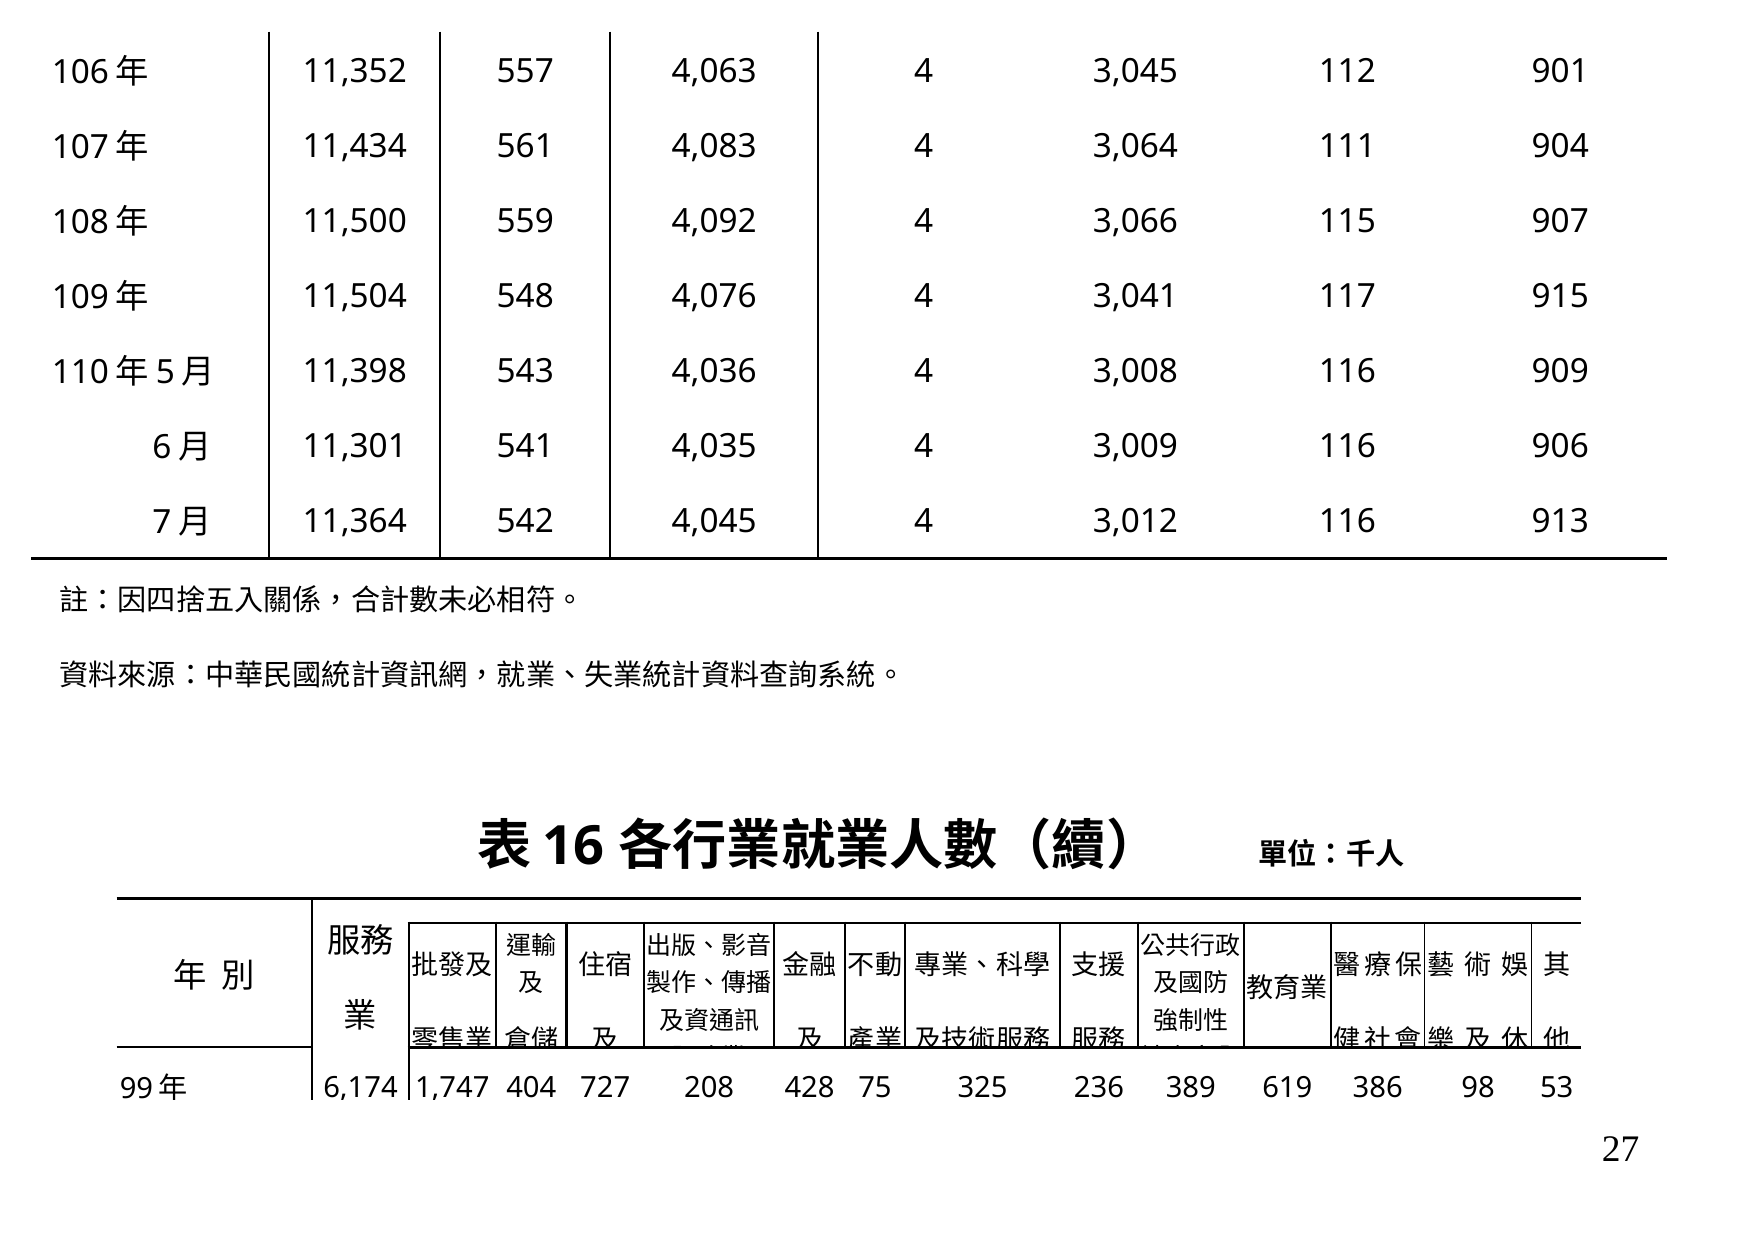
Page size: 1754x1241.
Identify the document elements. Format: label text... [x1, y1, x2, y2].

table_cell 389 [1138, 1049, 1243, 1100]
table_cell 11,364 [270, 482, 439, 557]
table_cell 公共行政 及國防 強制性 社會安全 [1139, 924, 1243, 1046]
table_cell 4 [819, 257, 1029, 332]
table_cell 4 [819, 332, 1029, 407]
table_cell 3,066 [1029, 182, 1241, 257]
table_cell 其他 [1532, 924, 1581, 1046]
table_cell 109年 [31, 257, 268, 332]
table_cell 11,500 [270, 182, 439, 257]
table_cell 11,301 [270, 407, 439, 482]
table_cell 117 [1241, 257, 1453, 332]
table_cell 3,045 [1029, 32, 1241, 107]
table_cell 532 [1531, 1049, 1581, 1100]
table_cell 542 [441, 482, 609, 557]
table_cell 藝術娛樂及休閒服務業 [1425, 924, 1531, 1046]
table_cell 108年 [31, 182, 268, 257]
table_cell 619 [1244, 1049, 1331, 1100]
table_cell 3,008 [1029, 332, 1241, 407]
table_cell 559 [441, 182, 609, 257]
table_cell 4,035 [611, 407, 817, 482]
table_cell 3,009 [1029, 407, 1241, 482]
table_header 服務業 [313, 900, 408, 1046]
table_cell 208 [644, 1049, 774, 1100]
table_cell 236 [1060, 1049, 1138, 1100]
table_cell 4,092 [611, 182, 817, 257]
table_cell 116 [1241, 407, 1453, 482]
table_cell 不動 產業 [846, 924, 904, 1046]
table_cell 557 [441, 32, 609, 107]
table_cell 75 [845, 1049, 905, 1100]
table_cell 107年 [31, 107, 268, 182]
text 資料來源：中華民國統計資訊網，就業、失業統計資料查詢系統。 [59, 635, 1639, 710]
table_cell 3,041 [1029, 257, 1241, 332]
table_cell 7月 [31, 482, 268, 557]
table_cell 4,083 [611, 107, 817, 182]
table_cell 出版、影音 製作、傳播 及資通訊 服務業 [645, 924, 773, 1046]
table_cell 住宿及 餐飲業 [568, 924, 643, 1046]
table_cell 3,064 [1029, 107, 1241, 182]
table_cell 907 [1453, 182, 1667, 257]
table_cell 11,504 [270, 257, 439, 332]
table_cell 4 [819, 32, 1029, 107]
table_cell 99年 [117, 1048, 311, 1100]
table_cell 116 [1241, 482, 1453, 557]
table_cell 325 [905, 1049, 1060, 1100]
table_cell 404 [496, 1049, 566, 1100]
table_cell 4 [819, 407, 1029, 482]
table_cell 98 [1425, 1049, 1531, 1100]
table_cell 727 [566, 1049, 643, 1100]
table_cell 901 [1453, 32, 1667, 107]
table_cell 11,434 [270, 107, 439, 182]
table_cell 111 [1241, 107, 1453, 182]
table_cell 1,747 [410, 1049, 496, 1100]
table_cell 428 [774, 1049, 844, 1100]
table_cell 541 [441, 407, 609, 482]
table_cell 110年5月 [31, 332, 268, 407]
table_cell 112 [1241, 32, 1453, 107]
table_cell 4,045 [611, 482, 817, 557]
table_cell 561 [441, 107, 609, 182]
table_cell 915 [1453, 257, 1667, 332]
table_header [409, 900, 1581, 922]
table_cell 4,076 [611, 257, 817, 332]
table_cell 106年 [31, 32, 268, 107]
text 註：因四捨五入關係，合計數未必相符。 [59, 560, 1639, 635]
table_cell 909 [1453, 332, 1667, 407]
table_cell 支援 服務業 [1061, 924, 1137, 1046]
table_cell 115 [1241, 182, 1453, 257]
table_cell 6月 [31, 407, 268, 482]
table_cell 6,174 [313, 1046, 408, 1100]
table_cell 4 [819, 182, 1029, 257]
table_cell 904 [1453, 107, 1667, 182]
table_cell 906 [1453, 407, 1667, 482]
table_cell 批發及 零售業 [410, 924, 495, 1046]
table_cell 金融及 保險業 [775, 924, 844, 1046]
table_cell 4,036 [611, 332, 817, 407]
table_cell 醫療保健社會工作服務業 [1332, 924, 1424, 1046]
table_cell 913 [1453, 482, 1667, 557]
table_cell 4 [819, 107, 1029, 182]
table_cell 11,352 [270, 32, 439, 107]
table_cell 運輸及 倉儲業 [497, 924, 565, 1046]
table_cell 4 [819, 482, 1029, 557]
table_header 年 別 [117, 900, 311, 1046]
table_cell 11,398 [270, 332, 439, 407]
table_cell 專業、科學 及技術服務業 [906, 924, 1059, 1046]
table_cell 543 [441, 332, 609, 407]
subtitle 表16 各行業就業人數（續） 單位：千人 [59, 785, 1639, 897]
table_cell 教育業 [1245, 924, 1330, 1046]
table_cell 548 [441, 257, 609, 332]
table_cell 4,063 [611, 32, 817, 107]
table_cell 386 [1331, 1049, 1424, 1100]
table_cell 3,012 [1029, 482, 1241, 557]
table_cell 116 [1241, 332, 1453, 407]
